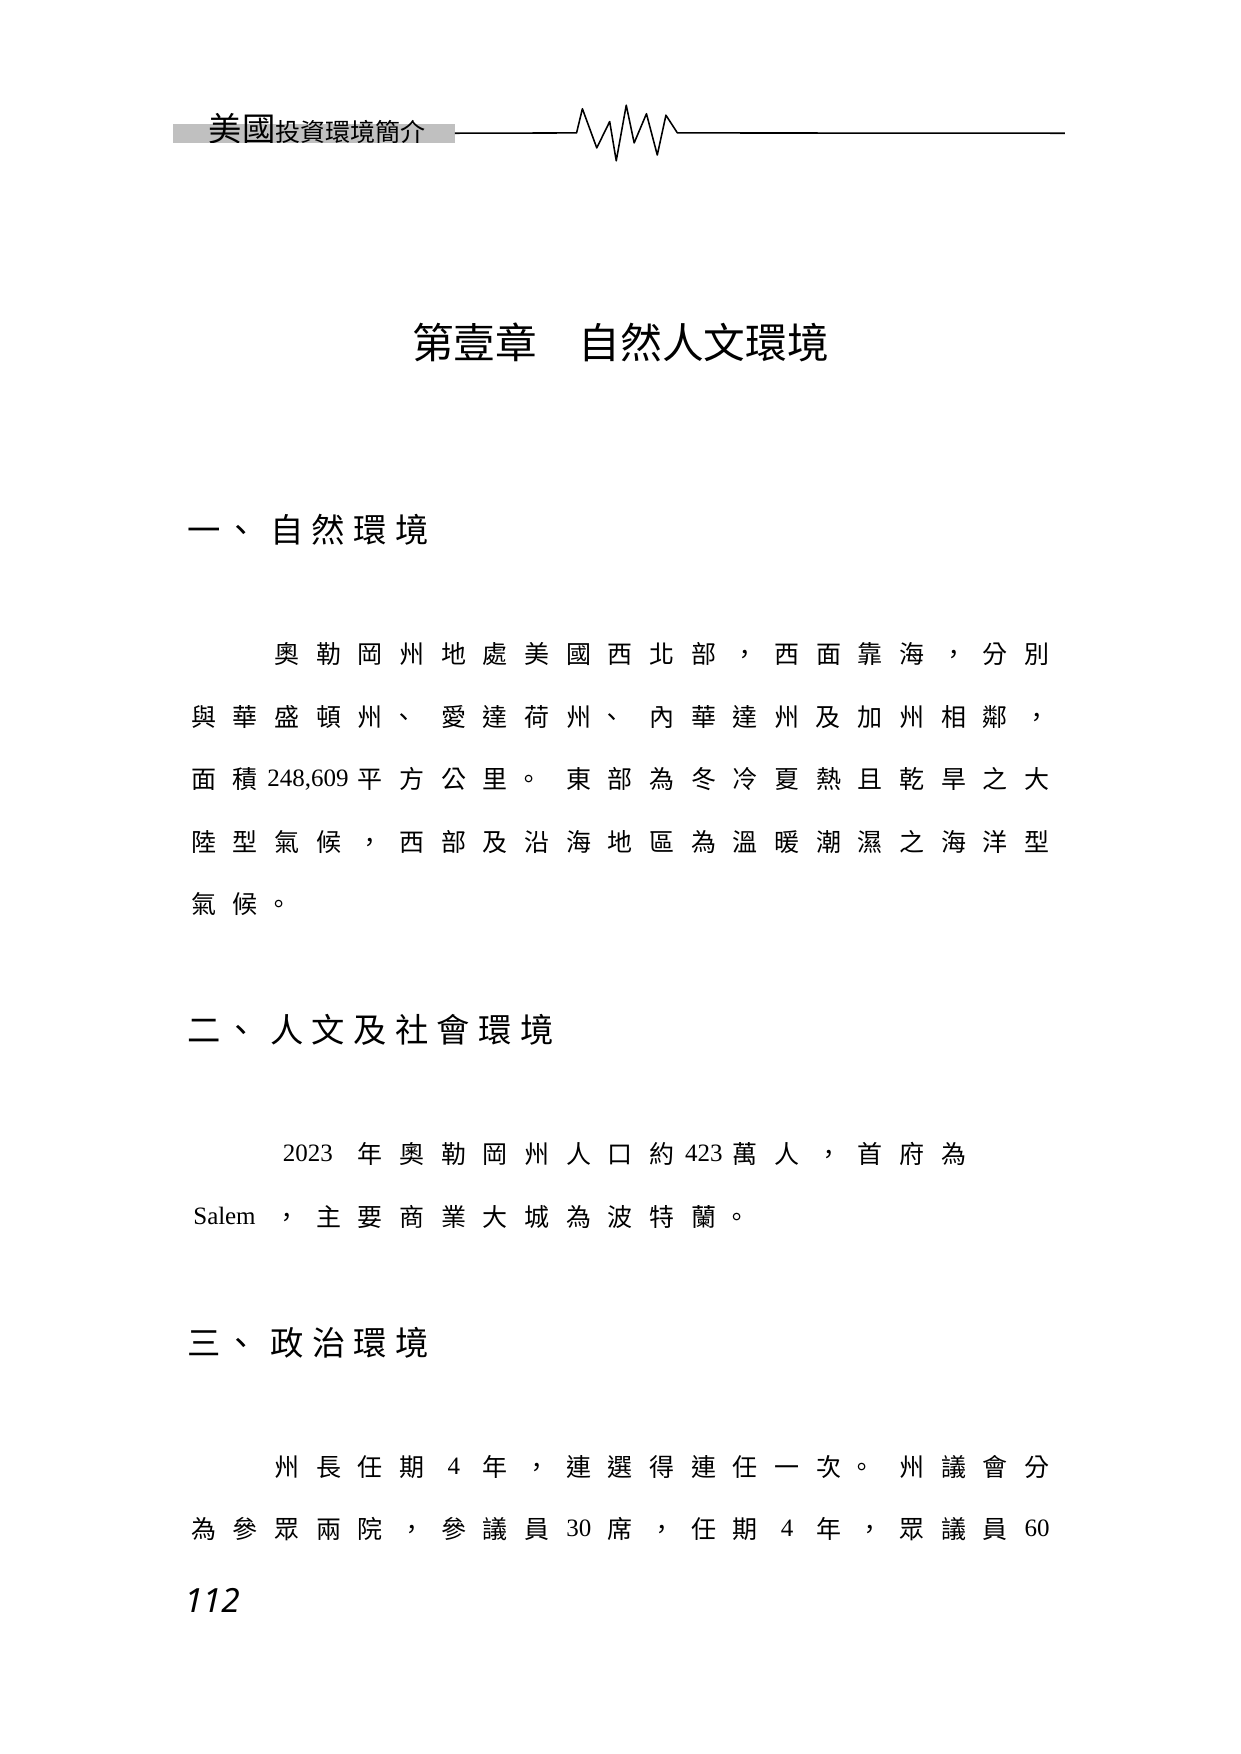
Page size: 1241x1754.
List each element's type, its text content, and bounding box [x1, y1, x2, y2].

text 三、政治環境 [183, 1299, 1058, 1361]
text 2023年奧勒岡州人口約423萬人，首府為Salem，主要商業大城為波特蘭。 [183, 1111, 1058, 1236]
text 奧勒岡州地處美國西北部，西面靠海，分別與華盛頓州、愛達荷州、內華達州及加州相鄰，面積248,609平方公里。東部為冬冷夏熱且乾旱之大陸型氣候，西部及沿海地區為溫暖潮濕之海洋型氣候。 [183, 611, 1058, 924]
text 州長任期4年，連選得連任一次。州議會分為參眾兩院，參議員30席，任期4年，眾議員60 [183, 1424, 1058, 1549]
text 第壹章 自然人文環境 [183, 299, 1058, 361]
text 一、自然環境 [183, 486, 1058, 549]
text 二、人文及社會環境 [183, 986, 1058, 1049]
